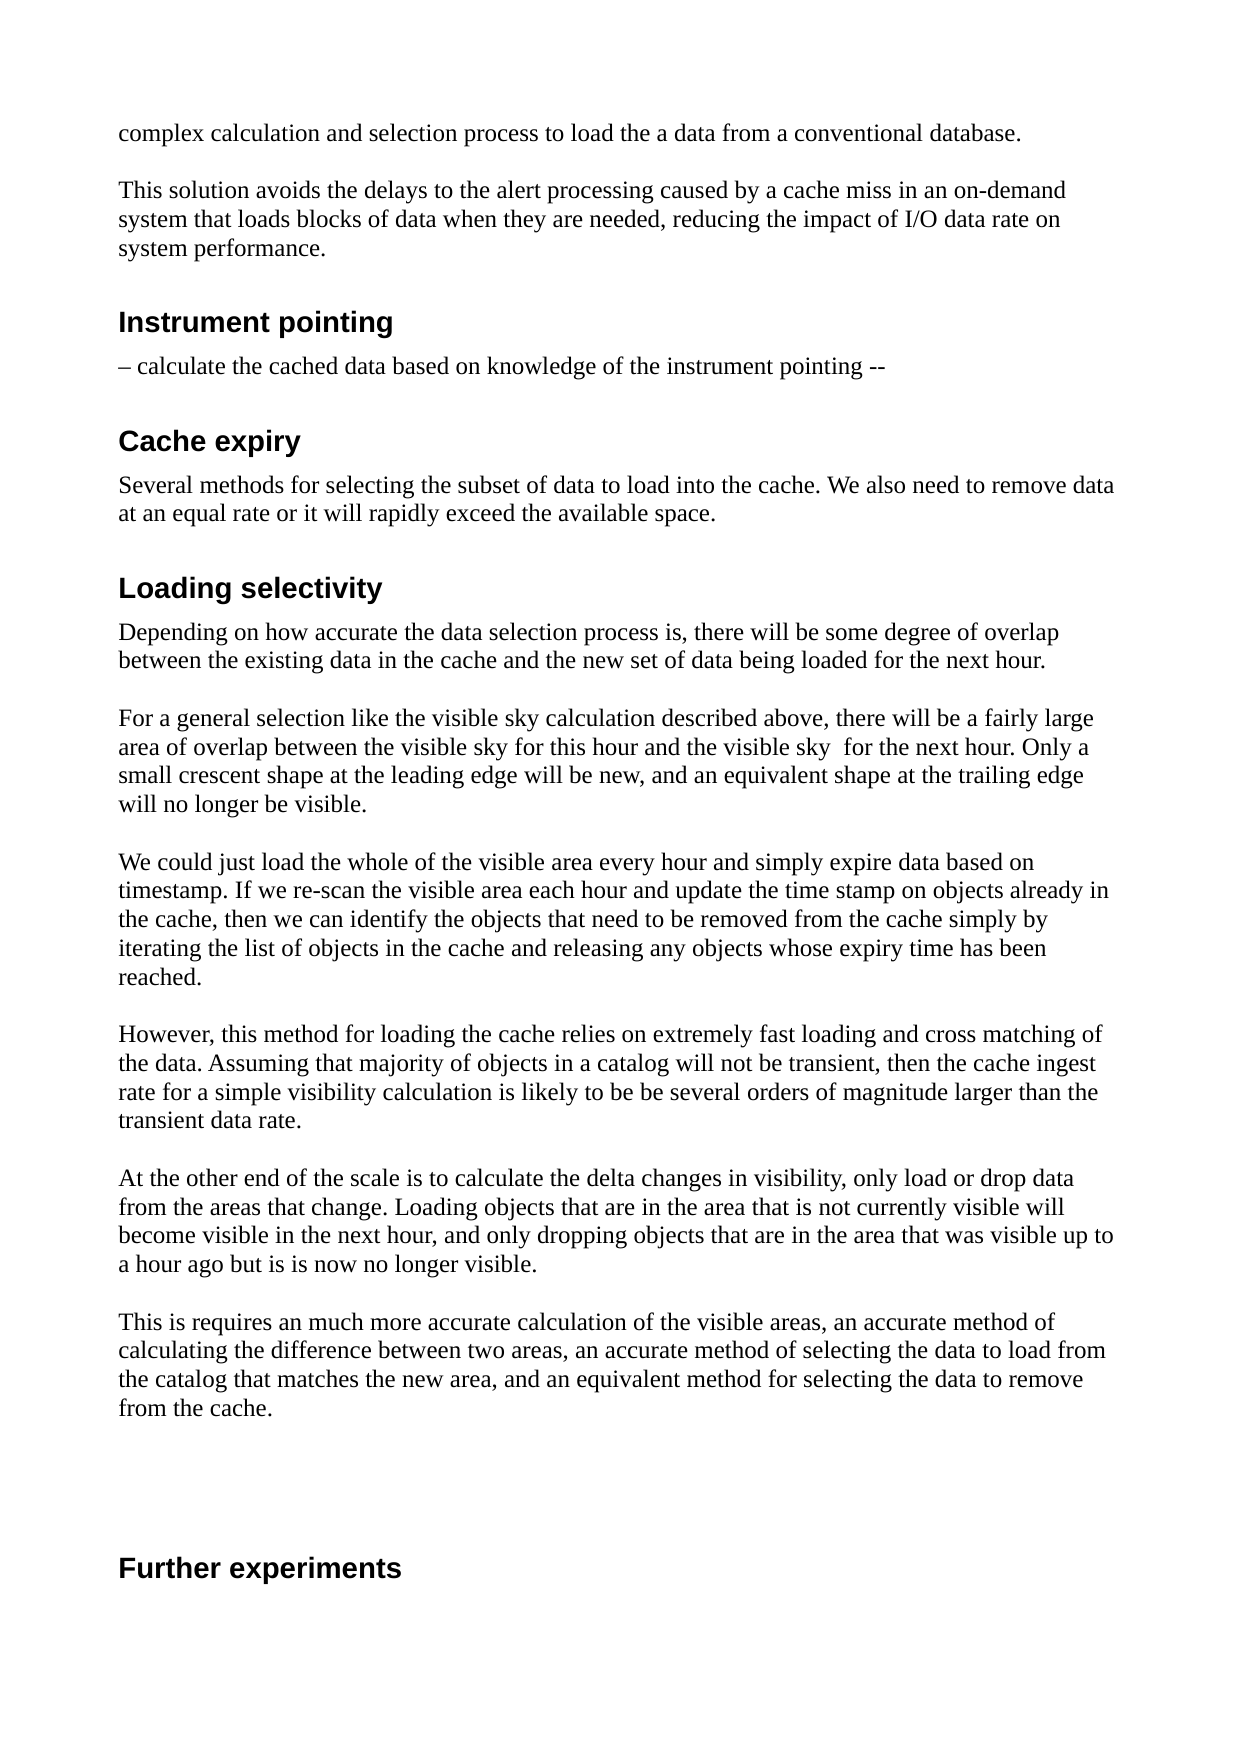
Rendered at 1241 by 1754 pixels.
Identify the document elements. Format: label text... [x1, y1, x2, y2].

text However, this method for loading the cache relies on extremely fast loading and cross matching of the data. Assuming that majority of objects in a catalog will not be transient, then the cache ingest rate for a simple visibility calculation is likely to be be several orders of magnitude larger than the transient data rate. [118, 1019, 1122, 1134]
text This is requires an much more accurate calculation of the visible areas, an accurate method of calculating the difference between two areas, an accurate method of selecting the data to load from the catalog that matches the new area, and an equivalent method for selecting the data to remove from the cache. [118, 1307, 1122, 1422]
text For a general selection like the visible sky calculation described above, there will be a fairly large area of overlap between the visible sky for this hour and the visible sky for the next hour. Only a small crescent shape at the leading edge will be new, and an equivalent shape at the trailing edge will no longer be visible. [118, 703, 1122, 818]
subtitle Cache expiry [118, 423, 1122, 457]
text Depending on how accurate the data selection process is, there will be some degree of overlap between the existing data in the cache and the new set of data being loaded for the next hour. [118, 617, 1122, 674]
text This solution avoids the delays to the alert processing caused by a cache miss in an on-demand system that loads blocks of data when they are needed, reducing the impact of I/O data rate on system performance. [118, 176, 1122, 262]
text Several methods for selecting the subset of data to load into the cache. We also need to remove data at an equal rate or it will rapidly exceed the available space. [118, 470, 1122, 527]
subtitle Further experiments [118, 1551, 1122, 1585]
text We could just load the whole of the visible area every hour and simply expire data based on timestamp. If we re-scan the visible area each hour and update the time stamp on objects already in the cache, then we can identify the objects that need to be removed from the cache simply by iterating the list of objects in the cache and releasing any objects whose expiry time has been reached. [118, 847, 1122, 991]
subtitle Loading selectivity [118, 571, 1122, 604]
subtitle Instrument pointing [118, 305, 1122, 339]
text – calculate the cached data based on knowledge of the instrument pointing -- [118, 351, 1122, 380]
text At the other end of the scale is to calculate the delta changes in visibility, only load or drop data from the areas that change. Loading objects that are in the area that is not currently visible will become visible in the next hour, and only dropping objects that are in the area that was visible up to a hour ago but is is now no longer visible. [118, 1163, 1122, 1278]
text complex calculation and selection process to load the a data from a conventional database. [118, 118, 1122, 147]
